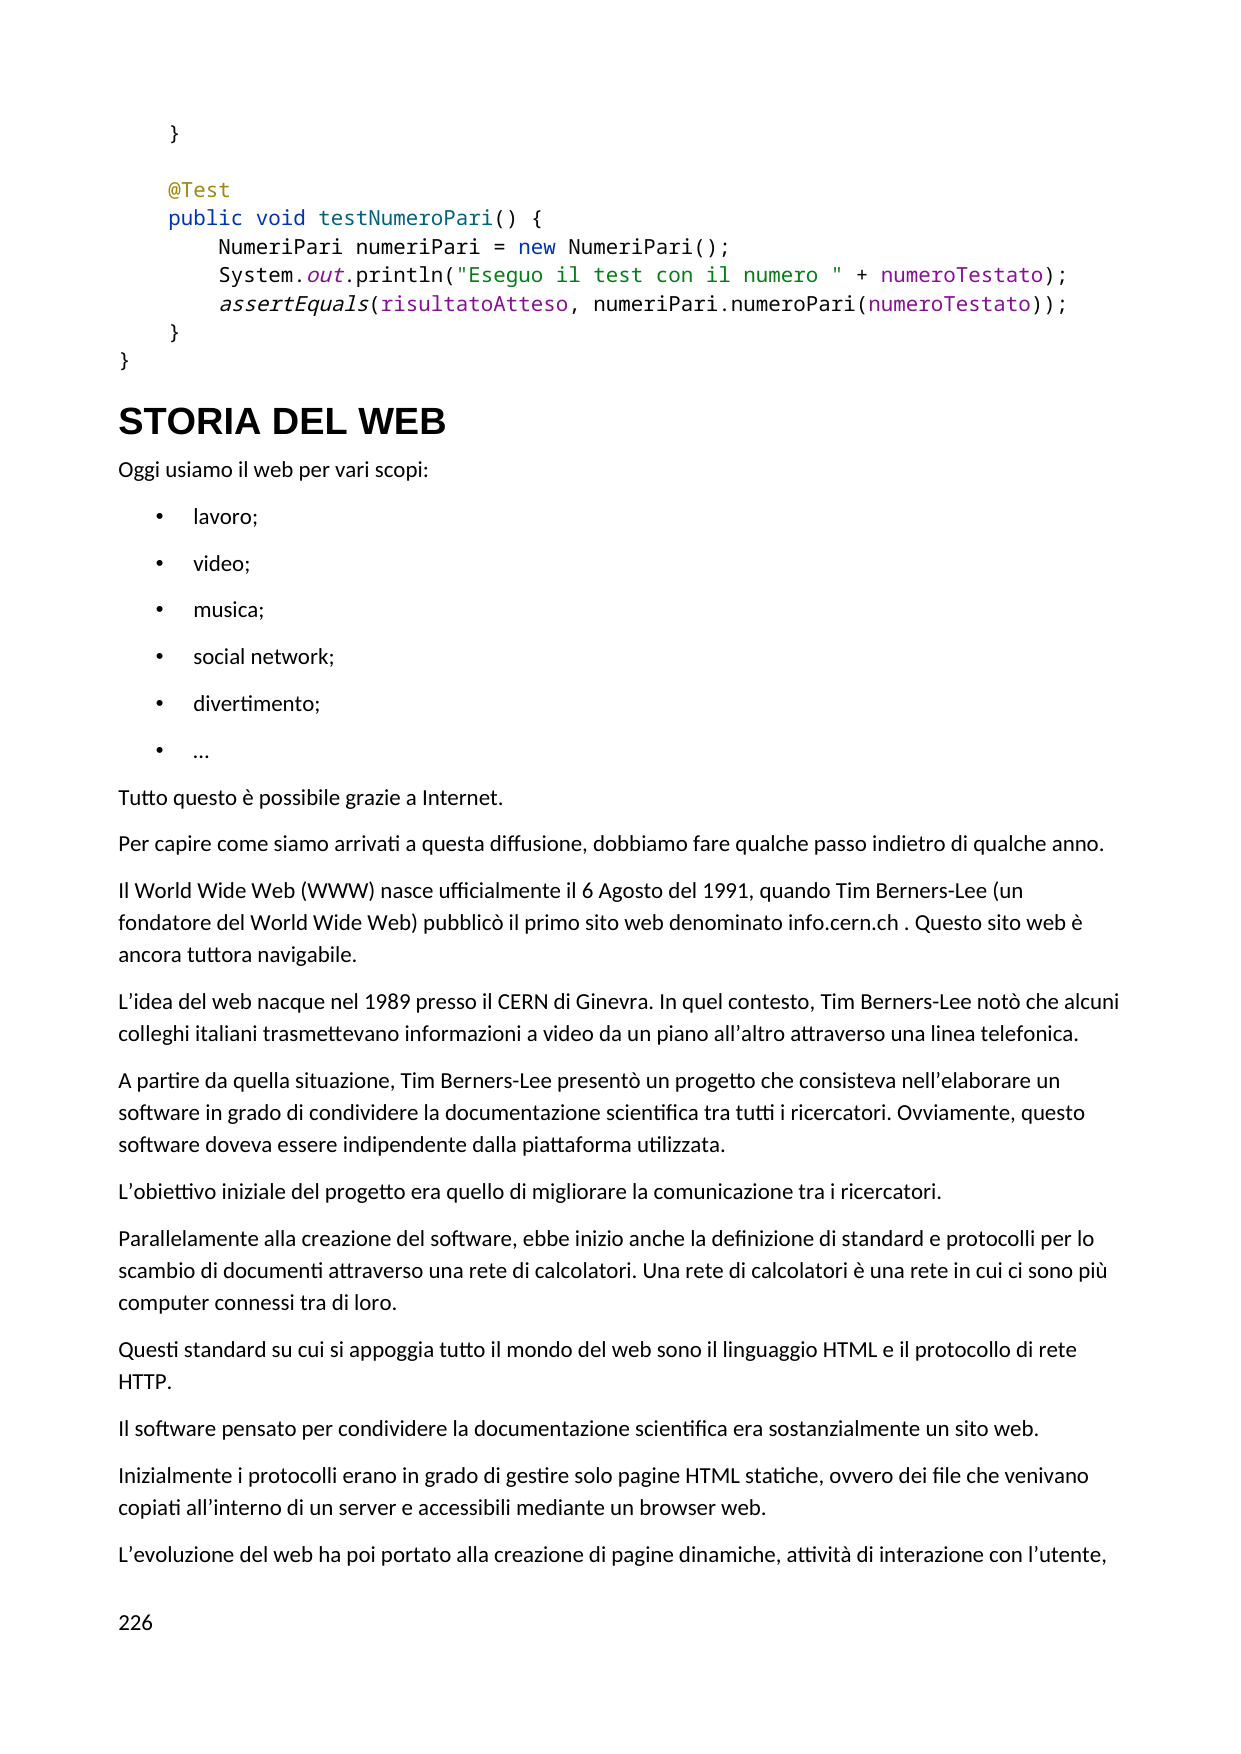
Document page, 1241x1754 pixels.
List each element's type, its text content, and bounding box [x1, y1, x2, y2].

text L’obiettivo iniziale del progetto era quello di migliorare la comunicazione tra i ricercatori. [118, 1177, 1122, 1205]
list lavoro; [156, 502, 1122, 530]
text Oggi usiamo il web per vari scopi: [118, 455, 1122, 483]
list video; [156, 549, 1122, 577]
list … [156, 736, 1122, 764]
list social network; [156, 642, 1122, 670]
text Il World Wide Web (WWW) nasce ufficialmente il 6 Agosto del 1991, quando Tim Berners-Lee (un fondatore del World Wide Web) pubblicò il primo sito web denominato info.cern.ch . Questo sito web è ancora tuttora navigabile. [118, 876, 1122, 968]
list divertimento; [156, 689, 1122, 717]
text Inizialmente i protocolli erano in grado di gestire solo pagine HTML statiche, ovvero dei file che venivano copiati all’interno di un server e accessibili mediante un browser web. [118, 1461, 1122, 1521]
text Parallelamente alla creazione del software, ebbe inizio anche la definizione di standard e protocolli per lo scambio di documenti attraverso una rete di calcolatori. Una rete di calcolatori è una rete in cui ci sono più computer connessi tra di loro. [118, 1224, 1122, 1317]
text L’idea del web nacque nel 1989 presso il CERN di Ginevra. In quel contesto, Tim Berners-Lee notò che alcuni colleghi italiani trasmettevano informazioni a video da un piano all’altro attraverso una linea telefonica. [118, 987, 1122, 1047]
text L’evoluzione del web ha poi portato alla creazione di pagine dinamiche, attività di interazione con l’utente, [118, 1540, 1122, 1568]
list musica; [156, 596, 1122, 623]
text A partire da quella situazione, Tim Berners-Lee presentò un progetto che consisteva nell’elaborare un software in grado di condividere la documentazione scientifica tra tutti i ricercatori. Ovviamente, questo software doveva essere indipendente dalla piattaforma utilizzata. [118, 1066, 1122, 1159]
text Tutto questo è possibile grazie a Internet. [118, 783, 1122, 811]
text Per capire come siamo arrivati a questa diffusione, dobbiamo fare qualche passo indietro di qualche anno. [118, 829, 1122, 857]
text } @Test public void testNumeroPari() { NumeriPari numeriPari = new NumeriPari(); System.out.println("Eseguo il test con il numero " + numeroTestato); assertEquals(risultatoAtteso, numeriPari.numeroPari(numeroTestato)); } } [118, 118, 1122, 374]
text Il software pensato per condividere la documentazione scientifica era sostanzialmente un sito web. [118, 1414, 1122, 1442]
subtitle STORIA DEL WEB [118, 399, 1122, 443]
text Questi standard su cui si appoggia tutto il mondo del web sono il linguaggio HTML e il protocollo di rete HTTP. [118, 1335, 1122, 1396]
